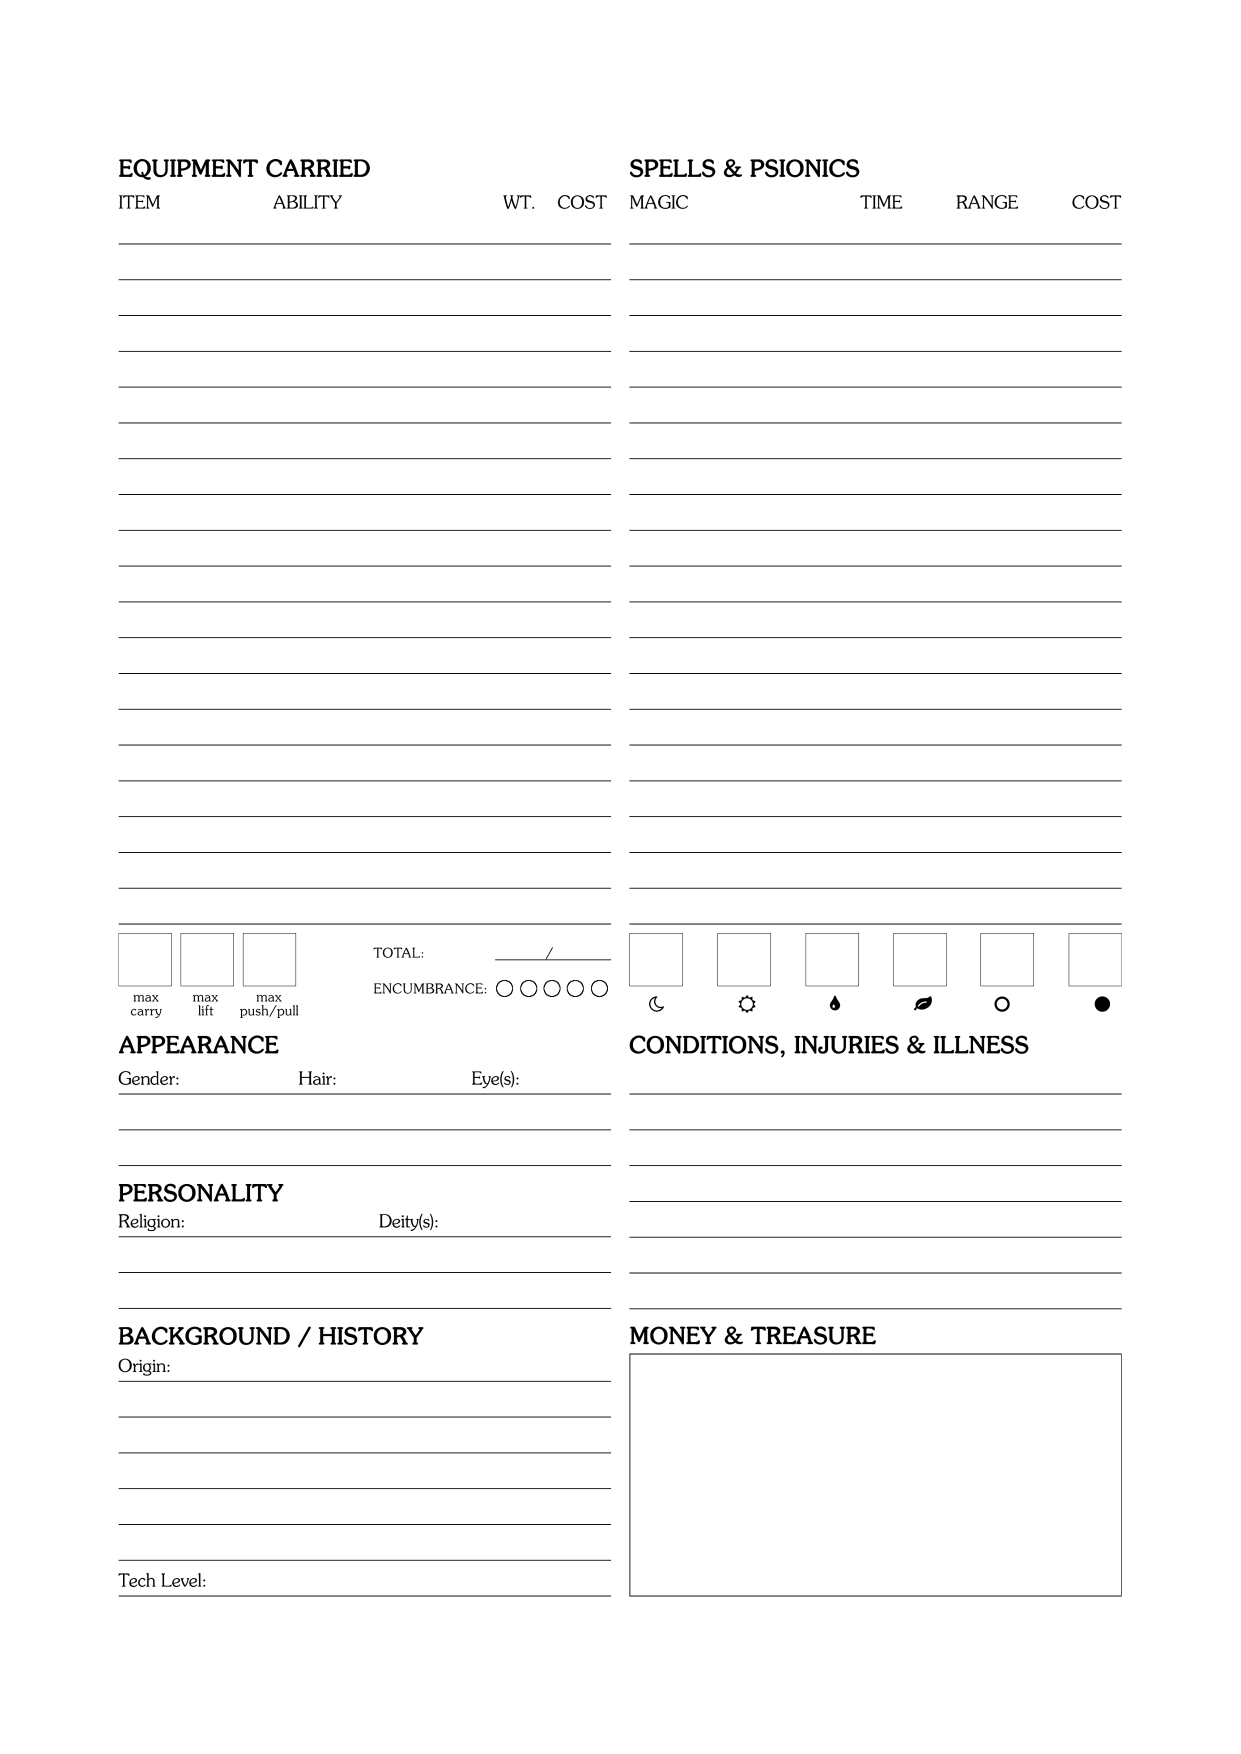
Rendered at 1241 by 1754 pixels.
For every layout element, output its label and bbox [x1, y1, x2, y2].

picture [118, 158, 1122, 1622]
